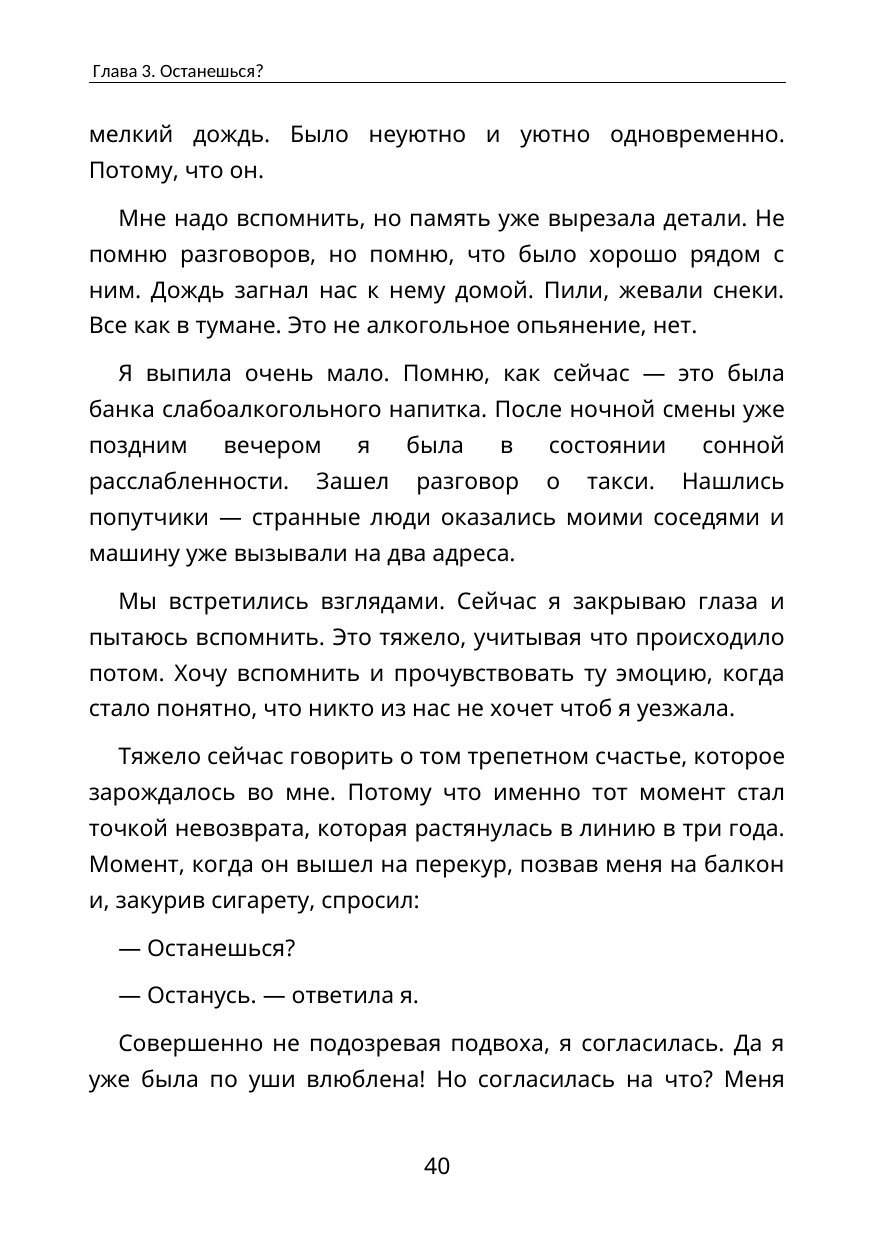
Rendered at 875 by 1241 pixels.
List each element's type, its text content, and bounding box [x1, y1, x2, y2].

text Я выпила очень мало. Помню, как сейчас — это была банка слабоалкогольного напитка. После ночной смены уже поздним вечером я была в состоянии сонной расслабленности. Зашел разговор о такси. Нашлись попутчики — странные люди оказались моими соседями и машину уже вызывали на два адреса. [88, 357, 786, 568]
text мелкий дождь. Было неуютно и уютно одновременно. Потому, что он. [88, 118, 786, 185]
text Тяжело сейчас говорить о том трепетном счастье, которое зарождалось во мне. Потому что именно тот момент стал точкой невозврата, которая растянулась в линию в три года. Момент, когда он вышел на перекур, позвав меня на балкон и, закурив сигарету, спросил: [88, 740, 786, 915]
text Мы встретились взглядами. Сейчас я закрываю глаза и пытаюсь вспомнить. Это тяжело, учитывая что происходило потом. Хочу вспомнить и прочувствовать ту эмоцию, когда стало понятно, что никто из нас не хочет чтоб я уезжала. [88, 584, 786, 724]
text Мне надо вспомнить, но память уже вырезала детали. Не помню разговоров, но помню, что было хорошо рядом с ним. Дождь загнал нас к нему домой. Пили, жевали снеки. Все как в тумане. Это не алкогольное опьянение, нет. [88, 202, 786, 341]
text Совершенно не подозревая подвоха, я согласилась. Да я уже была по уши влюблена! Но согласилась на что? Меня [88, 1027, 786, 1094]
text — Останешься? [88, 932, 786, 963]
text — Останусь. — ответила я. [88, 979, 786, 1011]
